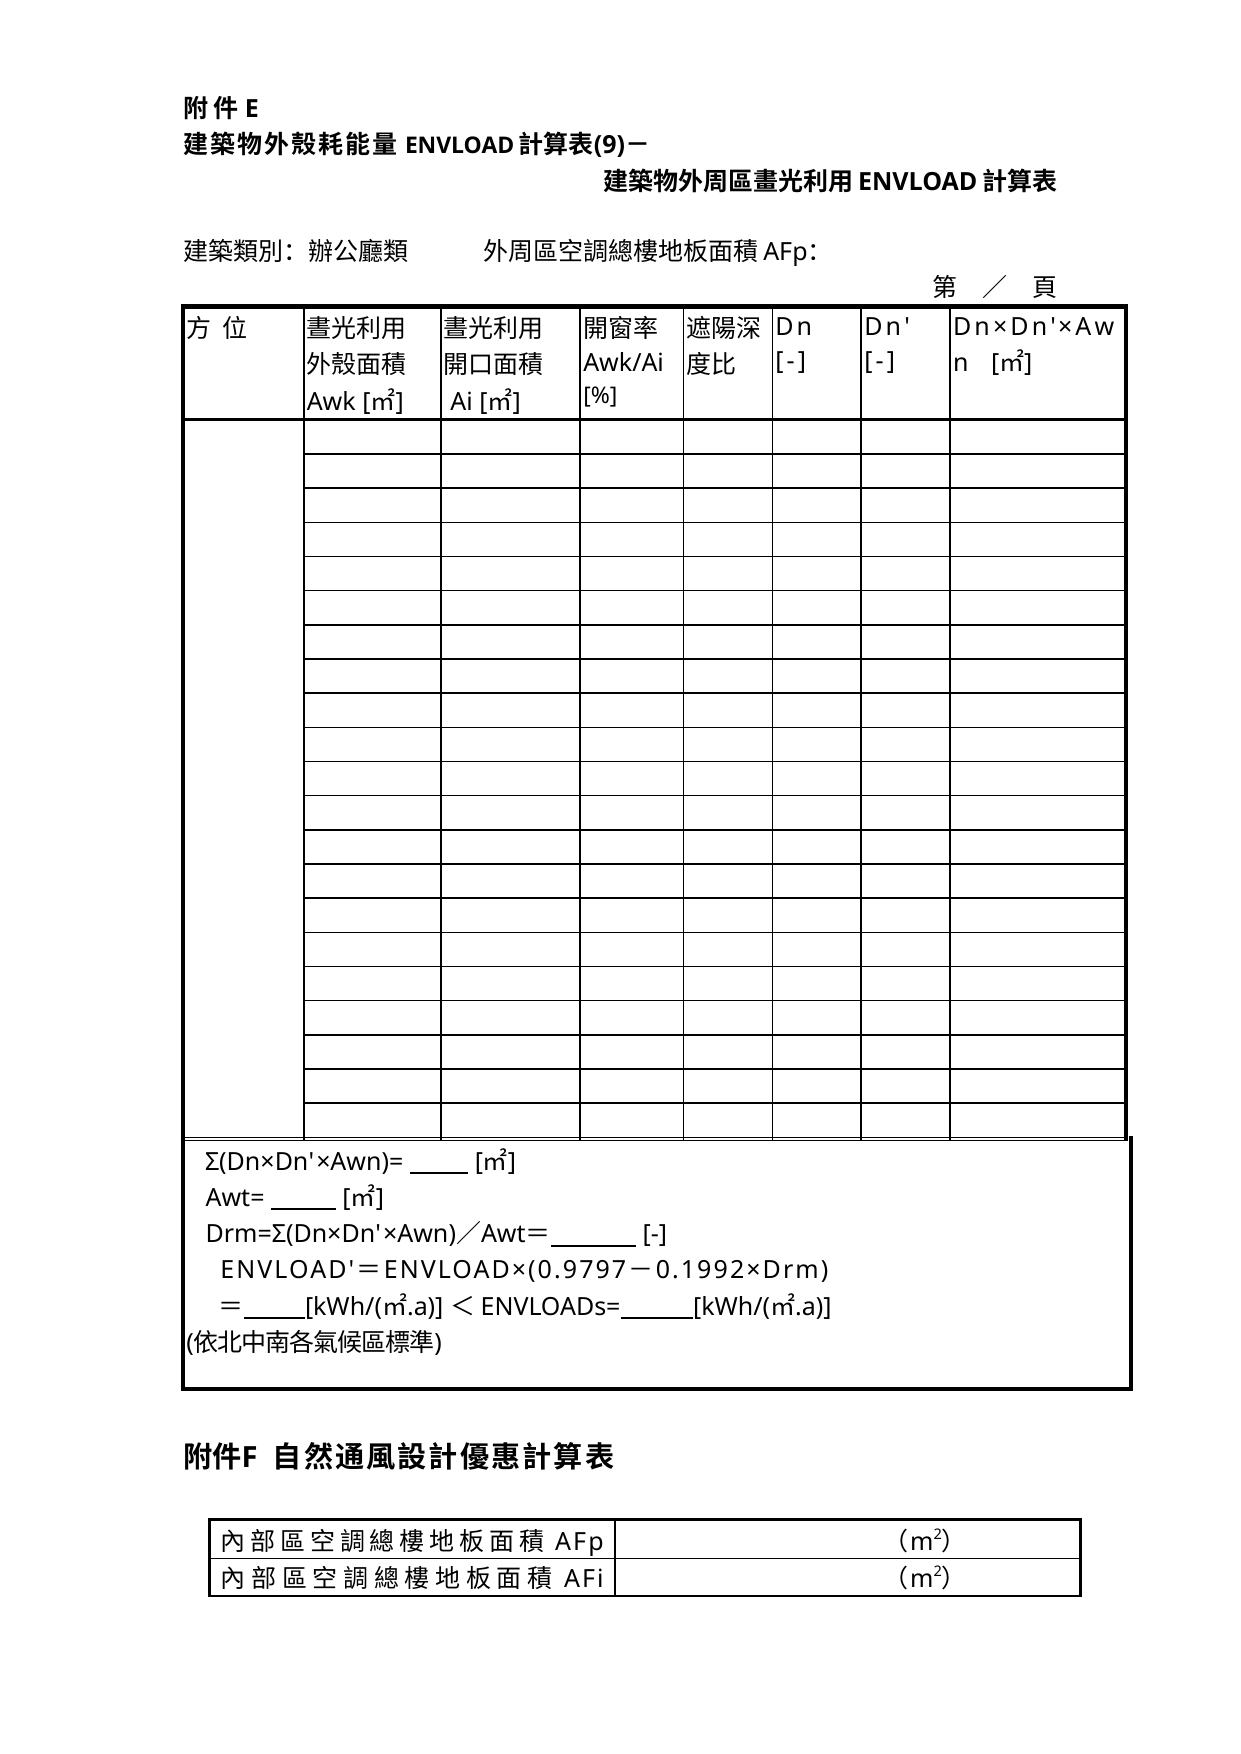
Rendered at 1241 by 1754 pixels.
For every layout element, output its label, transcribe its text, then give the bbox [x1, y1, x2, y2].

table_cell [684, 796, 772, 829]
table_cell [442, 728, 579, 761]
table_cell [773, 796, 860, 829]
table_cell [862, 694, 949, 726]
table_cell [442, 557, 579, 590]
table_cell [773, 933, 860, 966]
table_cell [951, 796, 1124, 829]
table_cell [684, 728, 772, 761]
table_cell [442, 626, 579, 658]
table_cell [773, 455, 860, 487]
table_cell [684, 557, 772, 590]
table_cell [951, 489, 1124, 521]
table_cell [684, 899, 772, 931]
table_cell [684, 831, 772, 863]
table_cell [773, 967, 860, 1000]
table_cell [862, 455, 949, 487]
table_cell [305, 1036, 440, 1068]
table_cell [442, 796, 579, 829]
table_cell [951, 967, 1124, 1000]
table_cell [773, 899, 860, 931]
table_cell [773, 421, 860, 453]
table_cell [305, 694, 440, 726]
table_cell [305, 489, 440, 521]
table_cell [951, 831, 1124, 863]
table_cell [862, 557, 949, 590]
table_cell [773, 831, 860, 863]
table_cell [773, 523, 860, 556]
table_cell [305, 728, 440, 761]
table_cell [862, 967, 949, 1000]
table_cell [305, 796, 440, 829]
table_cell [862, 660, 949, 692]
table_cell [185, 421, 303, 453]
table_cell [442, 1104, 579, 1136]
table_cell [581, 1104, 683, 1136]
text 附 件 E [183, 89, 1057, 125]
table_cell [442, 831, 579, 863]
table_cell [442, 694, 579, 726]
text 建築類別：辦公廳類 外周區空調總樓地板面積AFp： [183, 231, 1057, 268]
table_cell 內部區空調總樓地板面積AFi [211, 1559, 614, 1595]
table_cell [185, 556, 303, 590]
table_cell [305, 660, 440, 692]
table_cell [684, 865, 772, 897]
table_cell [305, 421, 440, 453]
table_cell [305, 967, 440, 1000]
table_cell [581, 660, 683, 692]
table_cell [951, 626, 1124, 658]
table_cell [684, 626, 772, 658]
table_cell [305, 1001, 440, 1034]
table_cell [305, 557, 440, 590]
table_cell [862, 1036, 949, 1068]
table_cell [185, 863, 303, 897]
table_cell [581, 967, 683, 1000]
table_cell [773, 1001, 860, 1034]
table_cell [684, 1104, 772, 1136]
table_cell [442, 933, 579, 966]
table_cell [442, 489, 579, 521]
table_cell [185, 897, 303, 931]
table_cell [442, 455, 579, 487]
table_cell [305, 1070, 440, 1102]
table_cell [951, 694, 1124, 726]
text 第 ／ 頁 [183, 268, 1057, 304]
table_header 方 位 [185, 309, 303, 417]
table_cell [581, 728, 683, 761]
table_cell [305, 933, 440, 966]
table_cell [442, 660, 579, 692]
table_header 內部區空調總樓地板面積AFp [211, 1521, 614, 1557]
table_cell [581, 626, 683, 658]
table_cell [773, 489, 860, 521]
table_cell [305, 865, 440, 897]
table_cell [951, 557, 1124, 590]
table_cell [951, 591, 1124, 624]
table_cell [862, 865, 949, 897]
table_cell [862, 1070, 949, 1102]
table_header 遮陽深度比 [684, 309, 772, 417]
table_header Dn×Dn'×Awn [㎡] [951, 309, 1124, 417]
table_cell [581, 1036, 683, 1068]
table_cell [305, 626, 440, 658]
table_cell [951, 899, 1124, 931]
table_cell [581, 421, 683, 453]
table_cell [862, 523, 949, 556]
table_cell [951, 523, 1124, 556]
table_cell [305, 1104, 440, 1136]
table_cell [581, 557, 683, 590]
table_cell [862, 421, 949, 453]
table_cell [185, 453, 303, 487]
table_cell [951, 421, 1124, 453]
table_cell [185, 761, 303, 795]
table_cell [862, 933, 949, 966]
table_cell [862, 591, 949, 624]
table_cell [773, 591, 860, 624]
table_cell [684, 1036, 772, 1068]
table_cell [773, 1104, 860, 1136]
table_cell [185, 726, 303, 761]
table_cell [442, 591, 579, 624]
table_cell [581, 1070, 683, 1102]
table_cell [951, 1001, 1124, 1034]
text 建築物外殼耗能量ENVLOAD計算表(9)－ [183, 125, 1057, 161]
table_cell [442, 1001, 579, 1034]
table_cell [305, 591, 440, 624]
table_cell [305, 523, 440, 556]
table_cell [185, 795, 303, 829]
table_cell [773, 557, 860, 590]
table_header 開窗率 Awk/Ai [%] [581, 309, 683, 417]
table_cell [581, 796, 683, 829]
table_cell [951, 933, 1124, 966]
table_cell [442, 421, 579, 453]
table_cell [684, 421, 772, 453]
table_cell [185, 931, 303, 966]
table_cell （m2） [616, 1559, 1079, 1595]
table_cell [862, 899, 949, 931]
table_cell [951, 1070, 1124, 1102]
table_header 晝光利用 開口面積 Ai [㎡] [442, 309, 579, 417]
table_cell [185, 966, 303, 1000]
table_header （m2） [616, 1521, 1079, 1557]
table_cell [581, 455, 683, 487]
table_cell [951, 728, 1124, 761]
table_cell [305, 831, 440, 863]
table_cell [581, 694, 683, 726]
table_cell [684, 694, 772, 726]
table_cell [305, 899, 440, 931]
table_cell [185, 521, 303, 556]
table_cell [684, 1001, 772, 1034]
table_cell [773, 865, 860, 897]
table_cell [862, 626, 949, 658]
table_cell [581, 865, 683, 897]
table_cell [684, 523, 772, 556]
table_cell [581, 899, 683, 931]
table_cell [773, 694, 860, 726]
table_cell [185, 1102, 303, 1136]
table_cell [862, 1001, 949, 1034]
table_cell [185, 487, 303, 521]
table_cell [773, 626, 860, 658]
table_header 晝光利用 外殼面積 Awk [㎡] [305, 309, 440, 417]
table_cell [442, 899, 579, 931]
table_cell [581, 1001, 683, 1034]
table_cell [185, 658, 303, 692]
table_cell [862, 831, 949, 863]
table_cell [581, 489, 683, 521]
table_cell [862, 1104, 949, 1136]
table_cell [951, 1036, 1124, 1068]
table_cell [773, 1036, 860, 1068]
table_cell [185, 624, 303, 658]
table_cell [773, 762, 860, 795]
table_cell [581, 831, 683, 863]
table_cell [185, 590, 303, 624]
table_cell [684, 967, 772, 1000]
table_header Dn' [-] [862, 309, 949, 417]
table_cell [185, 1068, 303, 1102]
table_cell [581, 933, 683, 966]
table_cell [442, 1070, 579, 1102]
table_cell [442, 523, 579, 556]
table_cell [442, 1036, 579, 1068]
table_cell [185, 1034, 303, 1068]
table_cell [684, 1070, 772, 1102]
table_cell [442, 865, 579, 897]
table_cell [773, 660, 860, 692]
text 附件F 自然通風設計優惠計算表 [183, 1433, 1057, 1476]
table_cell [951, 660, 1124, 692]
table_cell [305, 455, 440, 487]
table_cell [773, 728, 860, 761]
table_cell Σ(Dn×Dn'×Awn)= [㎡] Awt= [㎡] Drm=Σ(Dn×Dn'×Awn)／Awt＝ [-] ENVLOAD'＝ENVLOAD×(0.9797－0.1992×Drm) ＝ [kWh/(㎡.a)] ＜ ENVLOADs= [kWh/(㎡.a)] (依北中南各氣候區標準) [185, 1136, 1129, 1359]
table_cell [581, 591, 683, 624]
table_cell [442, 762, 579, 795]
table_cell [684, 591, 772, 624]
table_cell [951, 865, 1124, 897]
table_cell [185, 692, 303, 726]
table_cell [684, 762, 772, 795]
table_cell [581, 523, 683, 556]
table_cell [684, 933, 772, 966]
table_cell [862, 728, 949, 761]
table_cell [185, 1000, 303, 1034]
table_cell [581, 762, 683, 795]
table_cell [862, 796, 949, 829]
table_cell [684, 455, 772, 487]
table_cell [773, 1070, 860, 1102]
table_cell [862, 762, 949, 795]
table_cell [684, 489, 772, 521]
table_cell [185, 1359, 1129, 1386]
table_cell [862, 489, 949, 521]
table_cell [951, 455, 1124, 487]
table_cell [951, 1104, 1124, 1136]
table_cell [442, 967, 579, 1000]
table_cell [185, 829, 303, 863]
text 建築物外周區畫光利用ENVLOAD計算表 [183, 161, 1057, 197]
table_header Dn [-] [773, 309, 860, 417]
table_cell [684, 660, 772, 692]
table_cell [305, 762, 440, 795]
table_cell [951, 762, 1124, 795]
